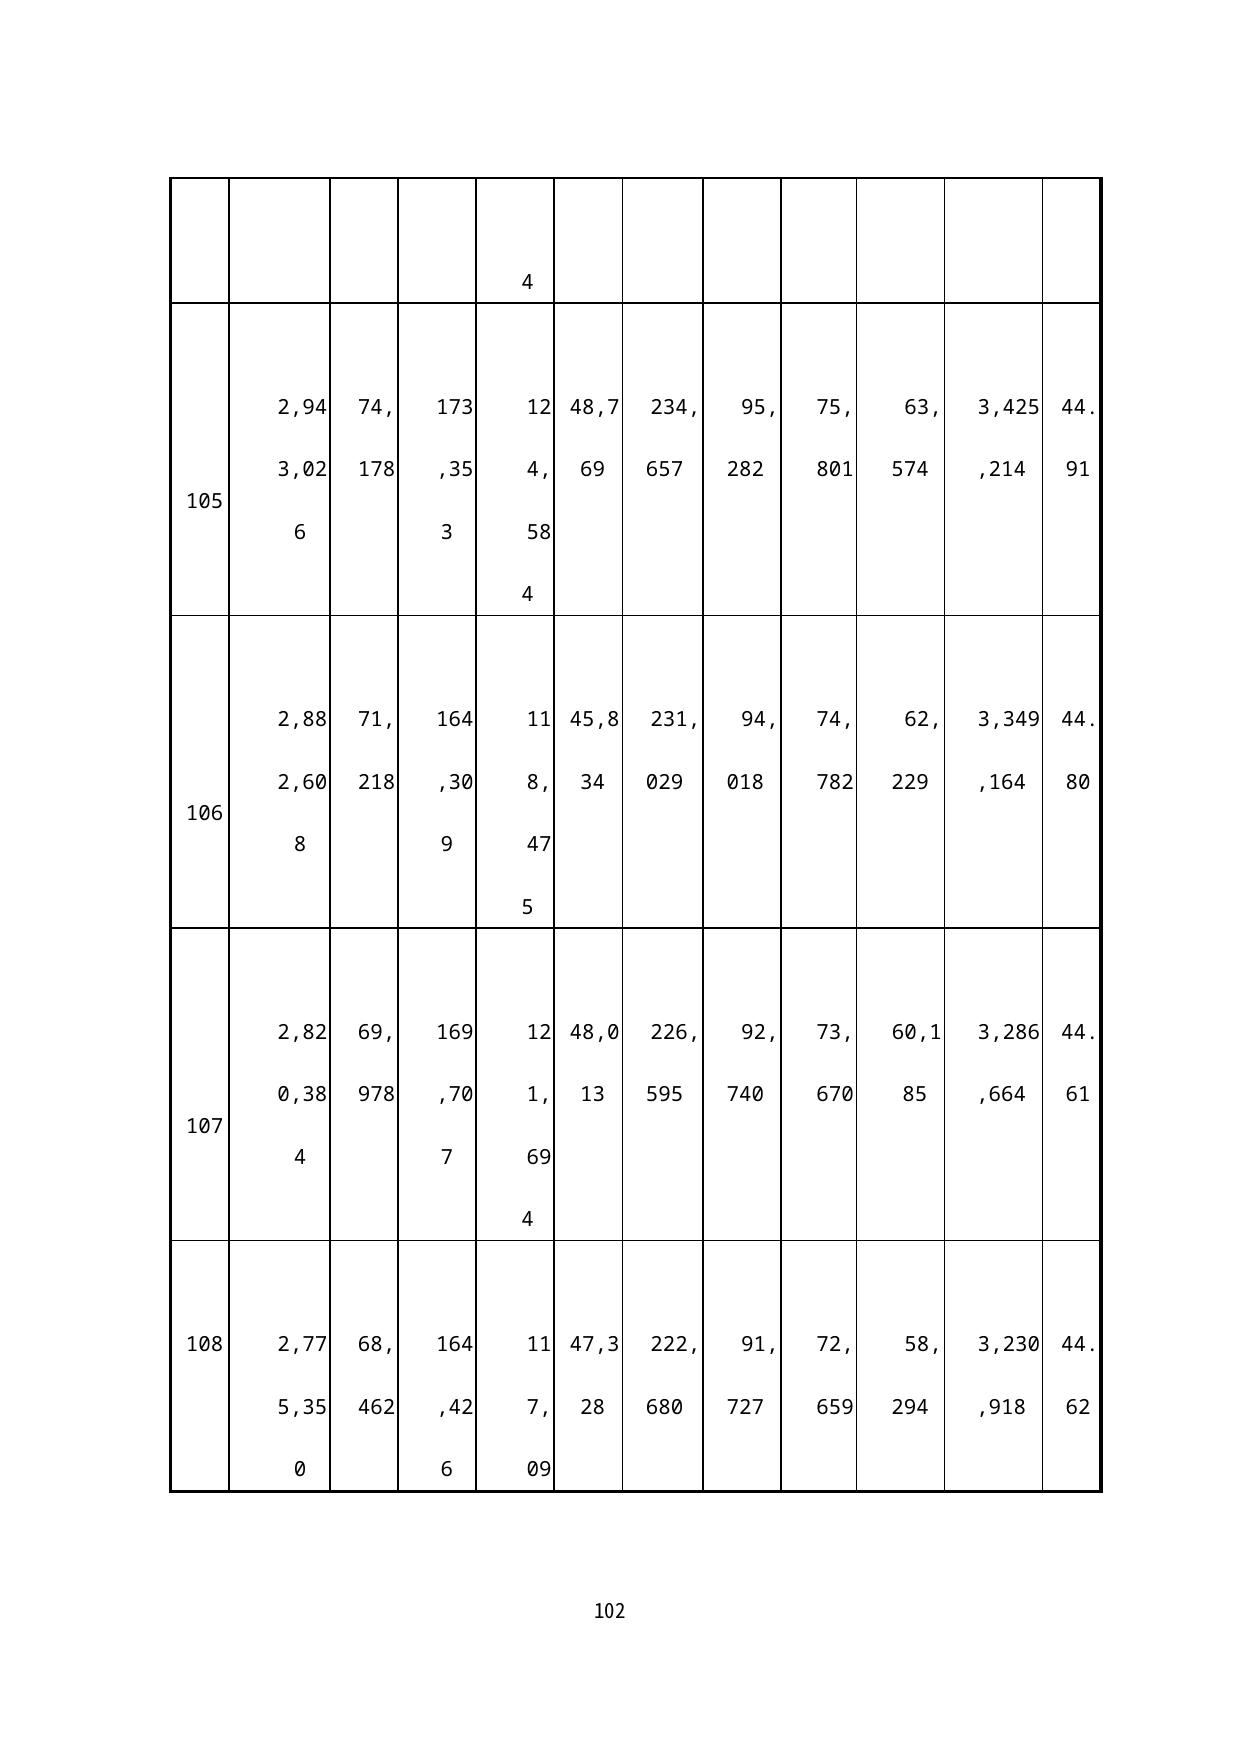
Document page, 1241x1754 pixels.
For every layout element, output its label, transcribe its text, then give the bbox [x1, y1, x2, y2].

table_cell 3,230,918 [945, 1241, 1042, 1490]
table_cell 3,425,214 [945, 304, 1042, 615]
table_cell 92,740 [704, 929, 780, 1240]
table_cell 2,882,608 [230, 616, 329, 927]
table_cell 68,462 [331, 1241, 397, 1490]
table_cell 74,782 [782, 616, 856, 927]
table_cell 71,218 [331, 616, 397, 927]
table_cell [172, 179, 228, 302]
table_cell 2,775,350 [230, 1241, 329, 1490]
table_cell 95,282 [704, 304, 780, 615]
table_cell 173,353 [399, 304, 475, 615]
table_cell 47,328 [555, 1241, 622, 1490]
table_cell 63,574 [857, 304, 944, 615]
table_cell [782, 179, 856, 302]
table_cell 45,834 [555, 616, 622, 927]
table_cell 91,727 [704, 1241, 780, 1490]
table_cell 72,659 [782, 1241, 856, 1490]
table_cell [555, 179, 622, 302]
table_cell 3,286,664 [945, 929, 1042, 1240]
table_cell 164,426 [399, 1241, 475, 1490]
table_cell 69,978 [331, 929, 397, 1240]
table_cell 44.61 [1043, 929, 1099, 1240]
table_cell 4 [477, 179, 553, 302]
table_cell [945, 179, 1042, 302]
table_cell 106 [172, 616, 228, 927]
table_cell [623, 179, 702, 302]
table_cell 118,475 [477, 616, 553, 927]
table_cell 2,820,384 [230, 929, 329, 1240]
table_cell 74,178 [331, 304, 397, 615]
table_cell 226,595 [623, 929, 702, 1240]
table_cell [1043, 179, 1099, 302]
table_cell 234,657 [623, 304, 702, 615]
table_cell 44.62 [1043, 1241, 1099, 1490]
table_cell 48,013 [555, 929, 622, 1240]
table_cell [857, 179, 944, 302]
table_cell 75,801 [782, 304, 856, 615]
table_cell 58,294 [857, 1241, 944, 1490]
table_cell 44.91 [1043, 304, 1099, 615]
table_cell [331, 179, 397, 302]
table_cell 117,09 [477, 1241, 553, 1490]
table_cell 48,769 [555, 304, 622, 615]
table_cell 164,309 [399, 616, 475, 927]
table_cell 62,229 [857, 616, 944, 927]
table_cell 44.80 [1043, 616, 1099, 927]
table_cell 105 [172, 304, 228, 615]
table_cell [704, 179, 780, 302]
table_cell 2,943,026 [230, 304, 329, 615]
table_cell 107 [172, 929, 228, 1240]
table_cell 231,029 [623, 616, 702, 927]
table_cell [399, 179, 475, 302]
table_cell 60,185 [857, 929, 944, 1240]
table_cell 222,680 [623, 1241, 702, 1490]
table_cell 94,018 [704, 616, 780, 927]
table_cell 121,694 [477, 929, 553, 1240]
table_cell 108 [172, 1241, 228, 1490]
table_cell 3,349,164 [945, 616, 1042, 927]
table_cell 73,670 [782, 929, 856, 1240]
table_cell [230, 179, 329, 302]
table_cell 124,584 [477, 304, 553, 615]
table_cell 169,707 [399, 929, 475, 1240]
